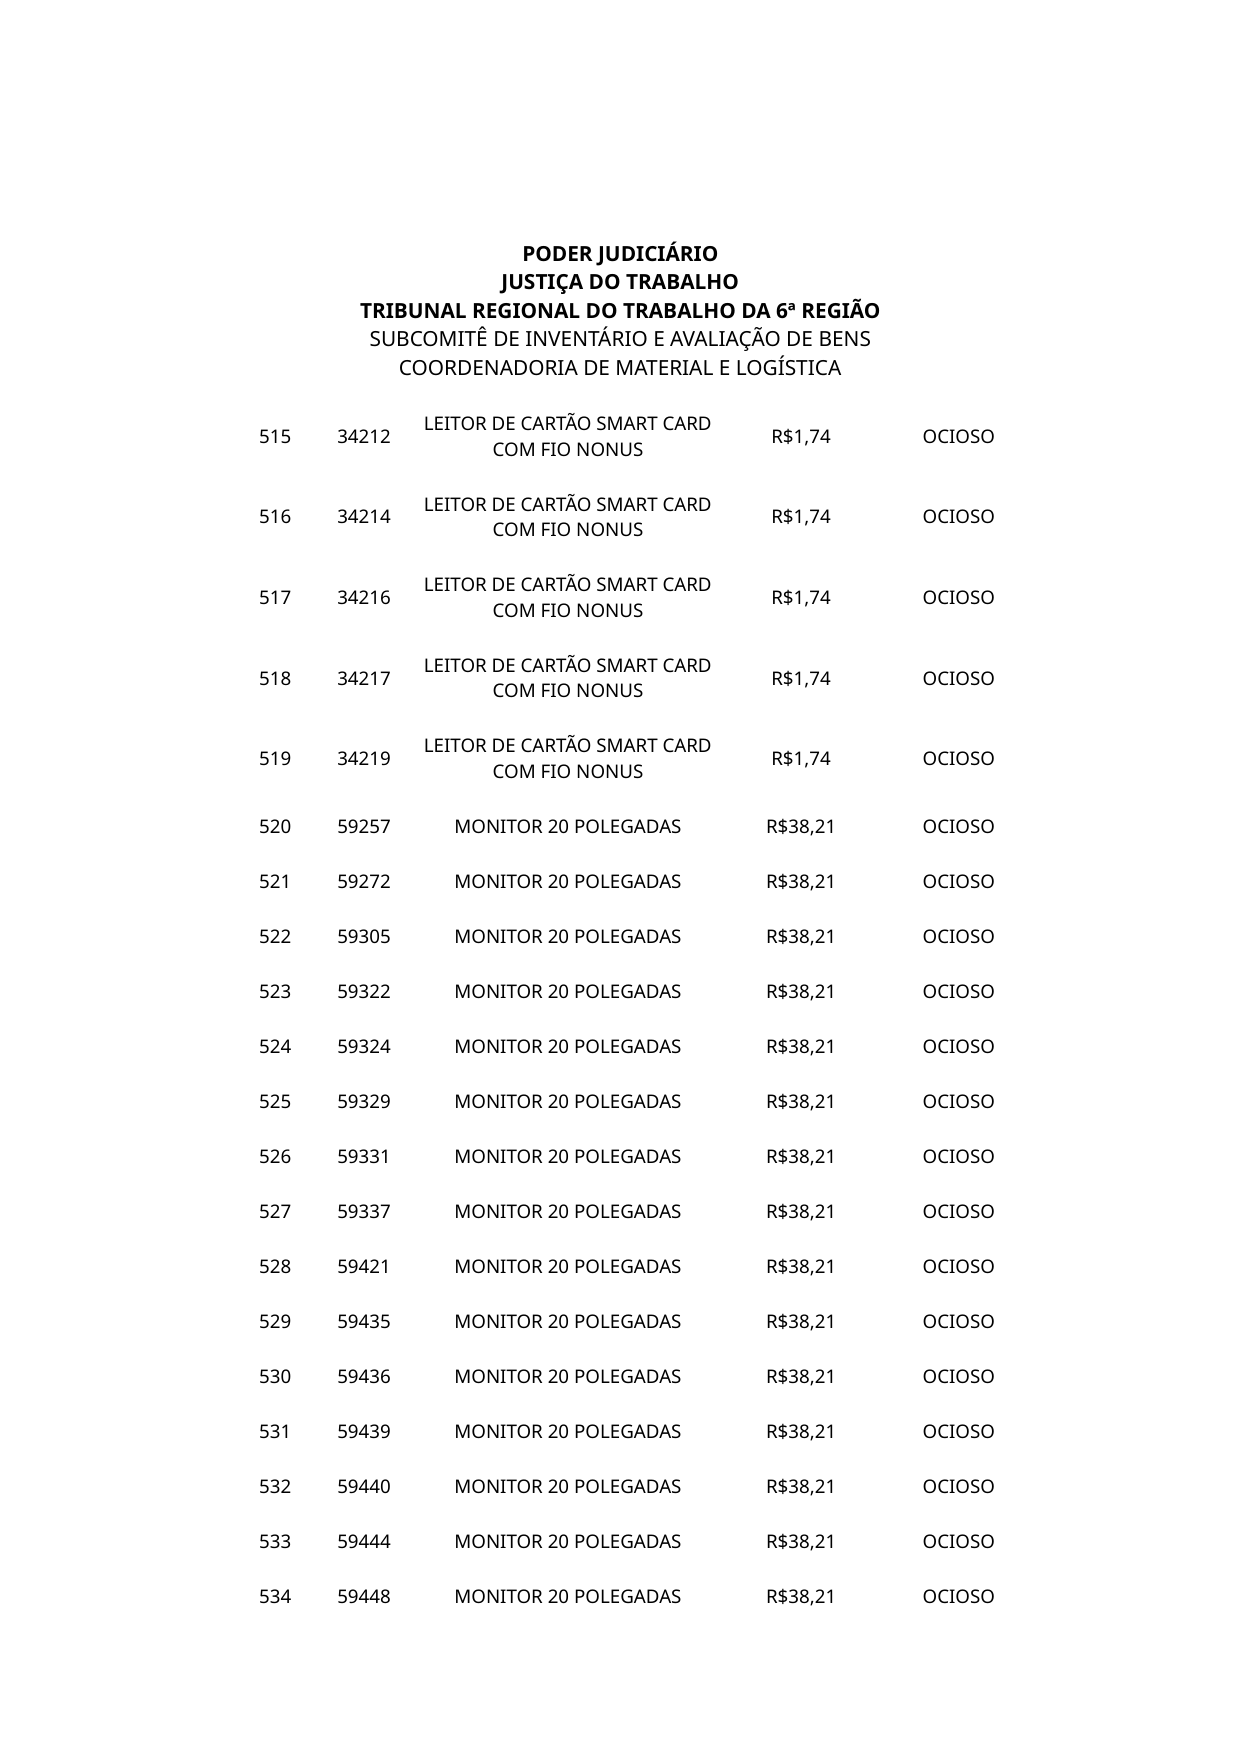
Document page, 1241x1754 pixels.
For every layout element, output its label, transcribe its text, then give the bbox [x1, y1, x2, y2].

table_cell 516 [231, 491, 319, 572]
table_cell 531 [231, 1418, 319, 1473]
table_cell 59272 [319, 868, 409, 923]
table_cell 59421 [319, 1253, 409, 1308]
table_cell MONITOR 20 POLEGADAS [409, 1418, 727, 1473]
table_cell 59329 [319, 1088, 409, 1143]
table_cell R$38,21 [727, 1033, 875, 1088]
table_cell LEITOR DE CARTÃO SMART CARD COM FIO NONUS [409, 572, 727, 652]
table_cell MONITOR 20 POLEGADAS [409, 978, 727, 1033]
table_cell R$38,21 [727, 1253, 875, 1308]
table_cell R$38,21 [727, 1308, 875, 1363]
table_cell 520 [231, 813, 319, 868]
table_cell OCIOSO [875, 1308, 1042, 1363]
table_cell 523 [231, 978, 319, 1033]
table_cell 59337 [319, 1198, 409, 1253]
table_cell 34212 [319, 411, 409, 491]
table_cell 525 [231, 1088, 319, 1143]
table_cell MONITOR 20 POLEGADAS [409, 1143, 727, 1198]
table_cell OCIOSO [875, 572, 1042, 652]
table_cell 518 [231, 652, 319, 733]
table_cell 59436 [319, 1363, 409, 1418]
table_cell OCIOSO [875, 411, 1042, 491]
table_cell MONITOR 20 POLEGADAS [409, 923, 727, 978]
table_cell 526 [231, 1143, 319, 1198]
table_cell R$1,74 [727, 733, 875, 813]
table_cell LEITOR DE CARTÃO SMART CARD COM FIO NONUS [409, 733, 727, 813]
table_cell R$1,74 [727, 572, 875, 652]
table_cell 34219 [319, 733, 409, 813]
table_cell OCIOSO [875, 733, 1042, 813]
table_cell R$38,21 [727, 1143, 875, 1198]
table_cell R$1,74 [727, 491, 875, 572]
table_cell OCIOSO [875, 813, 1042, 868]
table_cell 529 [231, 1308, 319, 1363]
table_cell MONITOR 20 POLEGADAS [409, 1308, 727, 1363]
table_cell OCIOSO [875, 1143, 1042, 1198]
table_cell 532 [231, 1473, 319, 1528]
table_cell OCIOSO [875, 923, 1042, 978]
table_cell 521 [231, 868, 319, 923]
table_cell 34216 [319, 572, 409, 652]
table_cell R$38,21 [727, 1418, 875, 1473]
table_cell OCIOSO [875, 1418, 1042, 1473]
table_cell 533 [231, 1528, 319, 1583]
table_cell R$38,21 [727, 813, 875, 868]
table_cell OCIOSO [875, 1088, 1042, 1143]
table_cell 59448 [319, 1583, 409, 1610]
table_cell R$38,21 [727, 923, 875, 978]
table_cell 522 [231, 923, 319, 978]
table_cell R$1,74 [727, 411, 875, 491]
table_cell OCIOSO [875, 1033, 1042, 1088]
table_cell 519 [231, 733, 319, 813]
table_cell OCIOSO [875, 652, 1042, 733]
table_cell 59440 [319, 1473, 409, 1528]
table_cell R$38,21 [727, 1583, 875, 1610]
table_cell R$38,21 [727, 1528, 875, 1583]
table_cell 34217 [319, 652, 409, 733]
table_cell LEITOR DE CARTÃO SMART CARD COM FIO NONUS [409, 652, 727, 733]
table_cell OCIOSO [875, 978, 1042, 1033]
table_cell 59435 [319, 1308, 409, 1363]
table_cell OCIOSO [875, 1253, 1042, 1308]
table_cell R$38,21 [727, 1473, 875, 1528]
table_cell R$38,21 [727, 1088, 875, 1143]
table_cell 517 [231, 572, 319, 652]
table_cell OCIOSO [875, 1198, 1042, 1253]
table_cell 34214 [319, 491, 409, 572]
table_cell 524 [231, 1033, 319, 1088]
table_cell 527 [231, 1198, 319, 1253]
table_cell MONITOR 20 POLEGADAS [409, 1473, 727, 1528]
table_cell LEITOR DE CARTÃO SMART CARD COM FIO NONUS [409, 411, 727, 491]
table_cell MONITOR 20 POLEGADAS [409, 1363, 727, 1418]
table_cell 528 [231, 1253, 319, 1308]
table_cell 59305 [319, 923, 409, 978]
table_cell MONITOR 20 POLEGADAS [409, 1583, 727, 1610]
table_cell MONITOR 20 POLEGADAS [409, 1528, 727, 1583]
table_cell MONITOR 20 POLEGADAS [409, 1088, 727, 1143]
table_cell MONITOR 20 POLEGADAS [409, 1253, 727, 1308]
table_cell 59331 [319, 1143, 409, 1198]
table_cell 59322 [319, 978, 409, 1033]
table_cell R$38,21 [727, 978, 875, 1033]
table_cell 534 [231, 1583, 319, 1610]
table_cell OCIOSO [875, 1363, 1042, 1418]
table_cell 59324 [319, 1033, 409, 1088]
table_cell OCIOSO [875, 868, 1042, 923]
table_cell MONITOR 20 POLEGADAS [409, 813, 727, 868]
table_cell OCIOSO [875, 1583, 1042, 1610]
table_cell MONITOR 20 POLEGADAS [409, 1033, 727, 1088]
table_cell OCIOSO [875, 491, 1042, 572]
table_cell 59444 [319, 1528, 409, 1583]
table_cell MONITOR 20 POLEGADAS [409, 868, 727, 923]
table_cell 530 [231, 1363, 319, 1418]
table_cell R$38,21 [727, 1198, 875, 1253]
table_cell 515 [231, 411, 319, 491]
table_cell LEITOR DE CARTÃO SMART CARD COM FIO NONUS [409, 491, 727, 572]
table_cell 59257 [319, 813, 409, 868]
table_cell OCIOSO [875, 1528, 1042, 1583]
table_cell R$1,74 [727, 652, 875, 733]
table_cell MONITOR 20 POLEGADAS [409, 1198, 727, 1253]
table_cell 59439 [319, 1418, 409, 1473]
table_cell OCIOSO [875, 1473, 1042, 1528]
table_cell R$38,21 [727, 868, 875, 923]
table_cell R$38,21 [727, 1363, 875, 1418]
